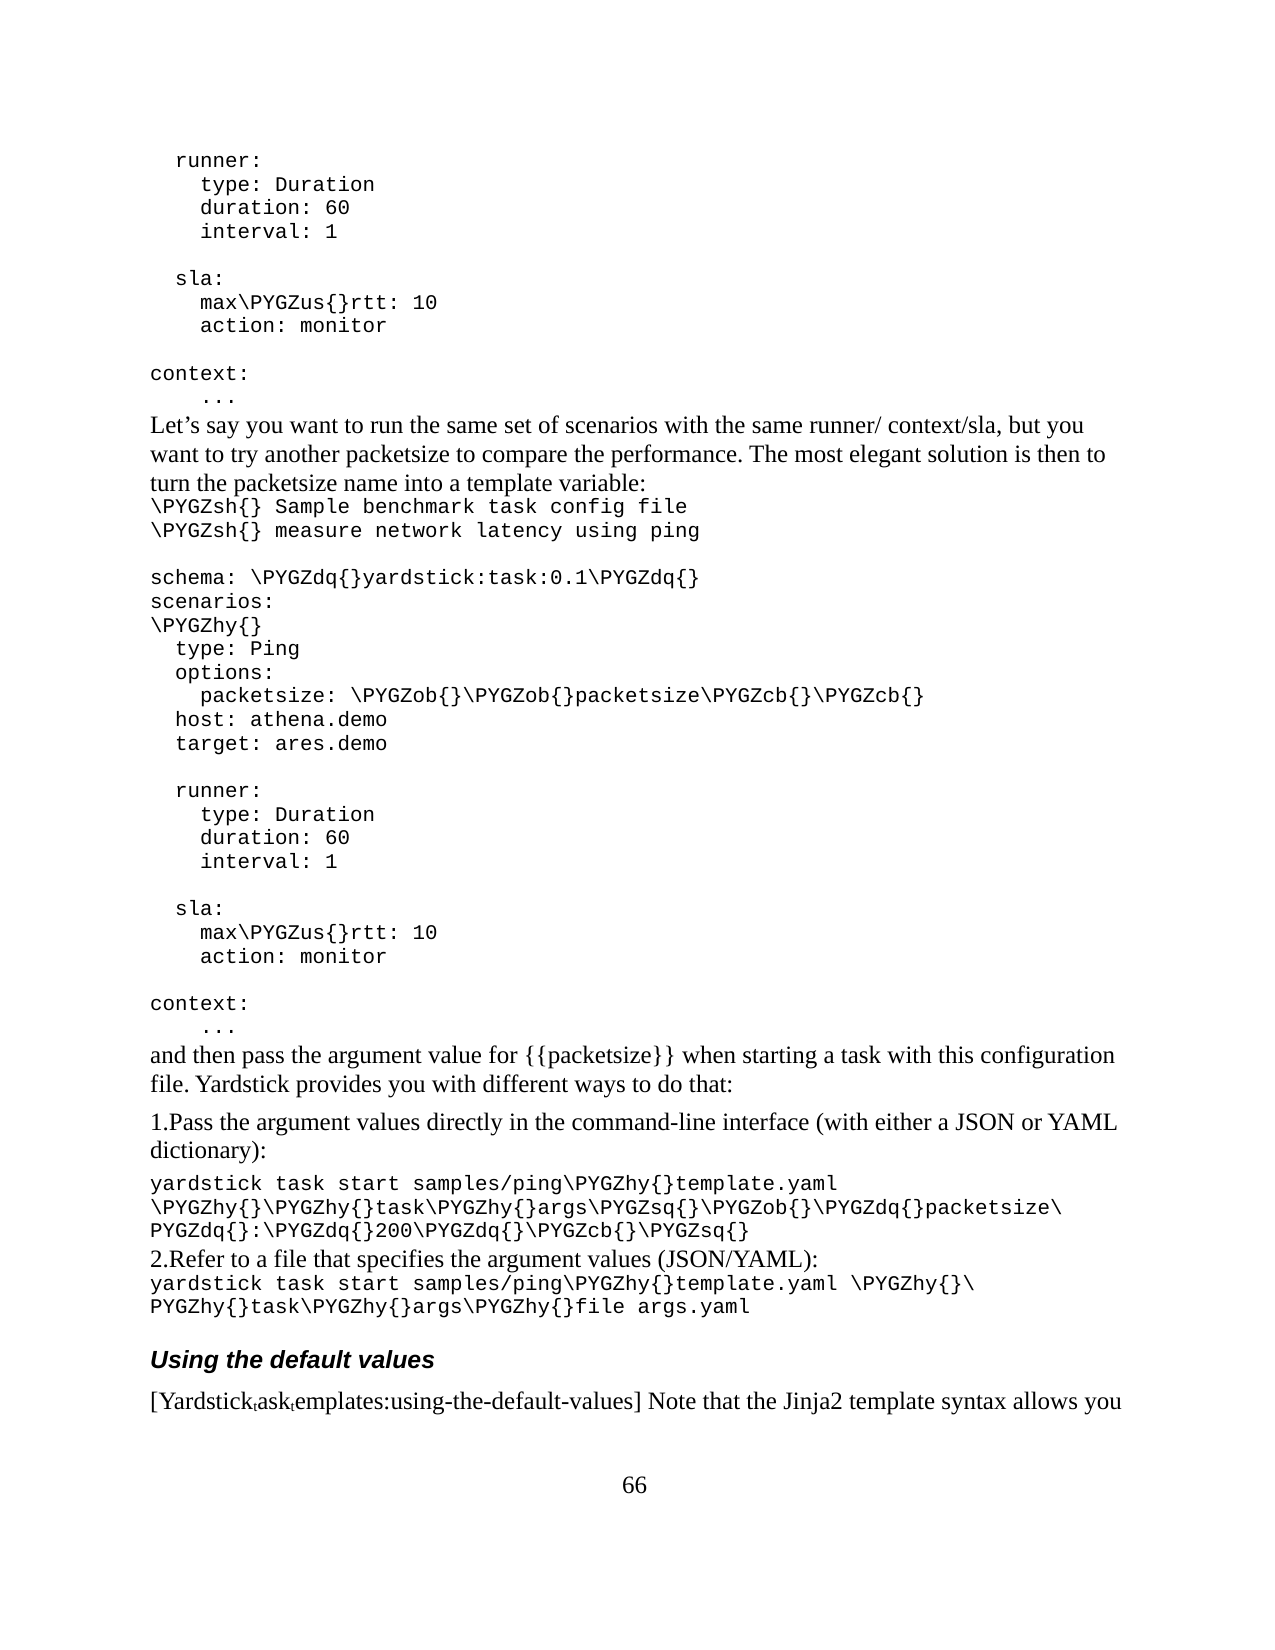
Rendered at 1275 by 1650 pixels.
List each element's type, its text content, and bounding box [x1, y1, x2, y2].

text runner: [150, 780, 1125, 804]
text 2.Refer to a file that specifies the argument values (JSON/YAML): [150, 1244, 1125, 1273]
text action: monitor [150, 946, 1125, 969]
text context: [150, 363, 1125, 386]
text context: [150, 993, 1125, 1017]
text sla: [150, 898, 1125, 922]
text type: Ping [150, 638, 1125, 662]
text yardstick task start samples/ping\PYGZhy{}template.yaml \PYGZhy{}\PYGZhy{}task\PYGZhy{}args\PYGZhy{}file args.yaml [150, 1273, 1125, 1320]
text runner: [150, 150, 1125, 174]
text interval: 1 [150, 221, 1125, 244]
text type: Duration [150, 804, 1125, 827]
text host: athena.demo [150, 709, 1125, 733]
text scenarios: [150, 591, 1125, 614]
text and then pass the argument value for {{packetsize}} when starting a task with this configuration file. Yardstick provides you with different ways to do that: [150, 1040, 1125, 1098]
text action: monitor [150, 316, 1125, 339]
text packetsize: \PYGZob{}\PYGZob{}packetsize\PYGZcb{}\PYGZcb{} [150, 686, 1125, 709]
text interval: 1 [150, 851, 1125, 875]
text \PYGZhy{} [150, 614, 1125, 638]
text \PYGZhy{}\PYGZhy{}task\PYGZhy{}args\PYGZsq{}\PYGZob{}\PYGZdq{}packetsize\PYGZdq{}:\PYGZdq{}200\PYGZdq{}\PYGZcb{}\PYGZsq{} [150, 1197, 1125, 1244]
text Let’s say you want to run the same set of scenarios with the same runner/ context/sla, but you want to try another packetsize to compare the performance. The most elegant solution is then to turn the packetsize name into a template variable: [150, 410, 1125, 496]
text duration: 60 [150, 197, 1125, 221]
text sla: [150, 268, 1125, 292]
text \PYGZsh{} Sample benchmark task config file [150, 496, 1125, 520]
text yardstick task start samples/ping\PYGZhy{}template.yaml [150, 1173, 1125, 1197]
text target: ares.demo [150, 733, 1125, 756]
text max\PYGZus{}rtt: 10 [150, 292, 1125, 316]
text 1.Pass the argument values directly in the command-line interface (with either a JSON or YAML dictionary): [150, 1107, 1125, 1164]
text options: [150, 662, 1125, 686]
text \PYGZsh{} measure network latency using ping [150, 520, 1125, 544]
text max\PYGZus{}rtt: 10 [150, 922, 1125, 946]
subtitle Using the default values [150, 1345, 1125, 1374]
text duration: 60 [150, 827, 1125, 851]
text ... [150, 386, 1125, 410]
text ... [150, 1017, 1125, 1040]
text type: Duration [150, 174, 1125, 197]
text schema: \PYGZdq{}yardstick:task:0.1\PYGZdq{} [150, 567, 1125, 591]
text [Yardsticktasktemplates:using-the-default-values] Note that the Jinja2 template syntax allows you [150, 1386, 1125, 1415]
